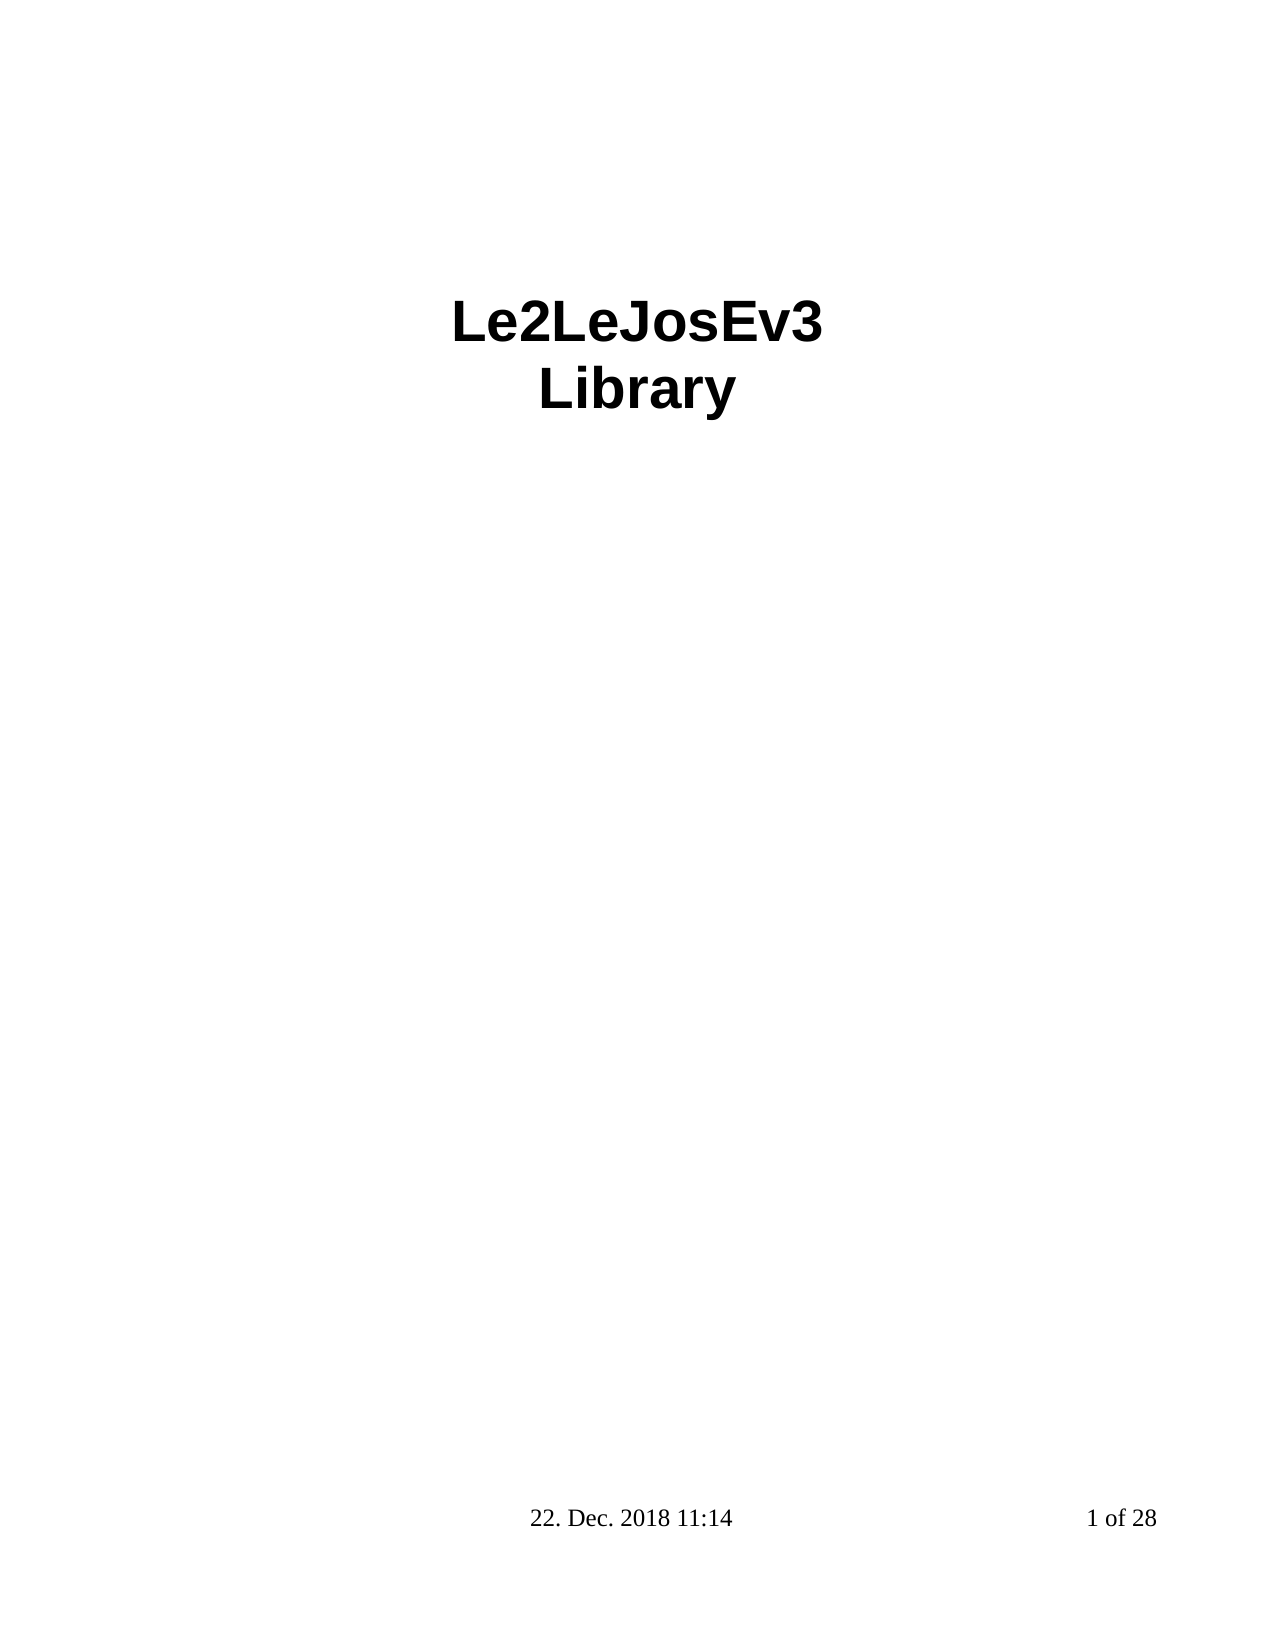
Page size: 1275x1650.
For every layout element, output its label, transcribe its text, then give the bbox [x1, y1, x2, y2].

title Le2LeJosEv3 Library [118, 287, 1157, 421]
